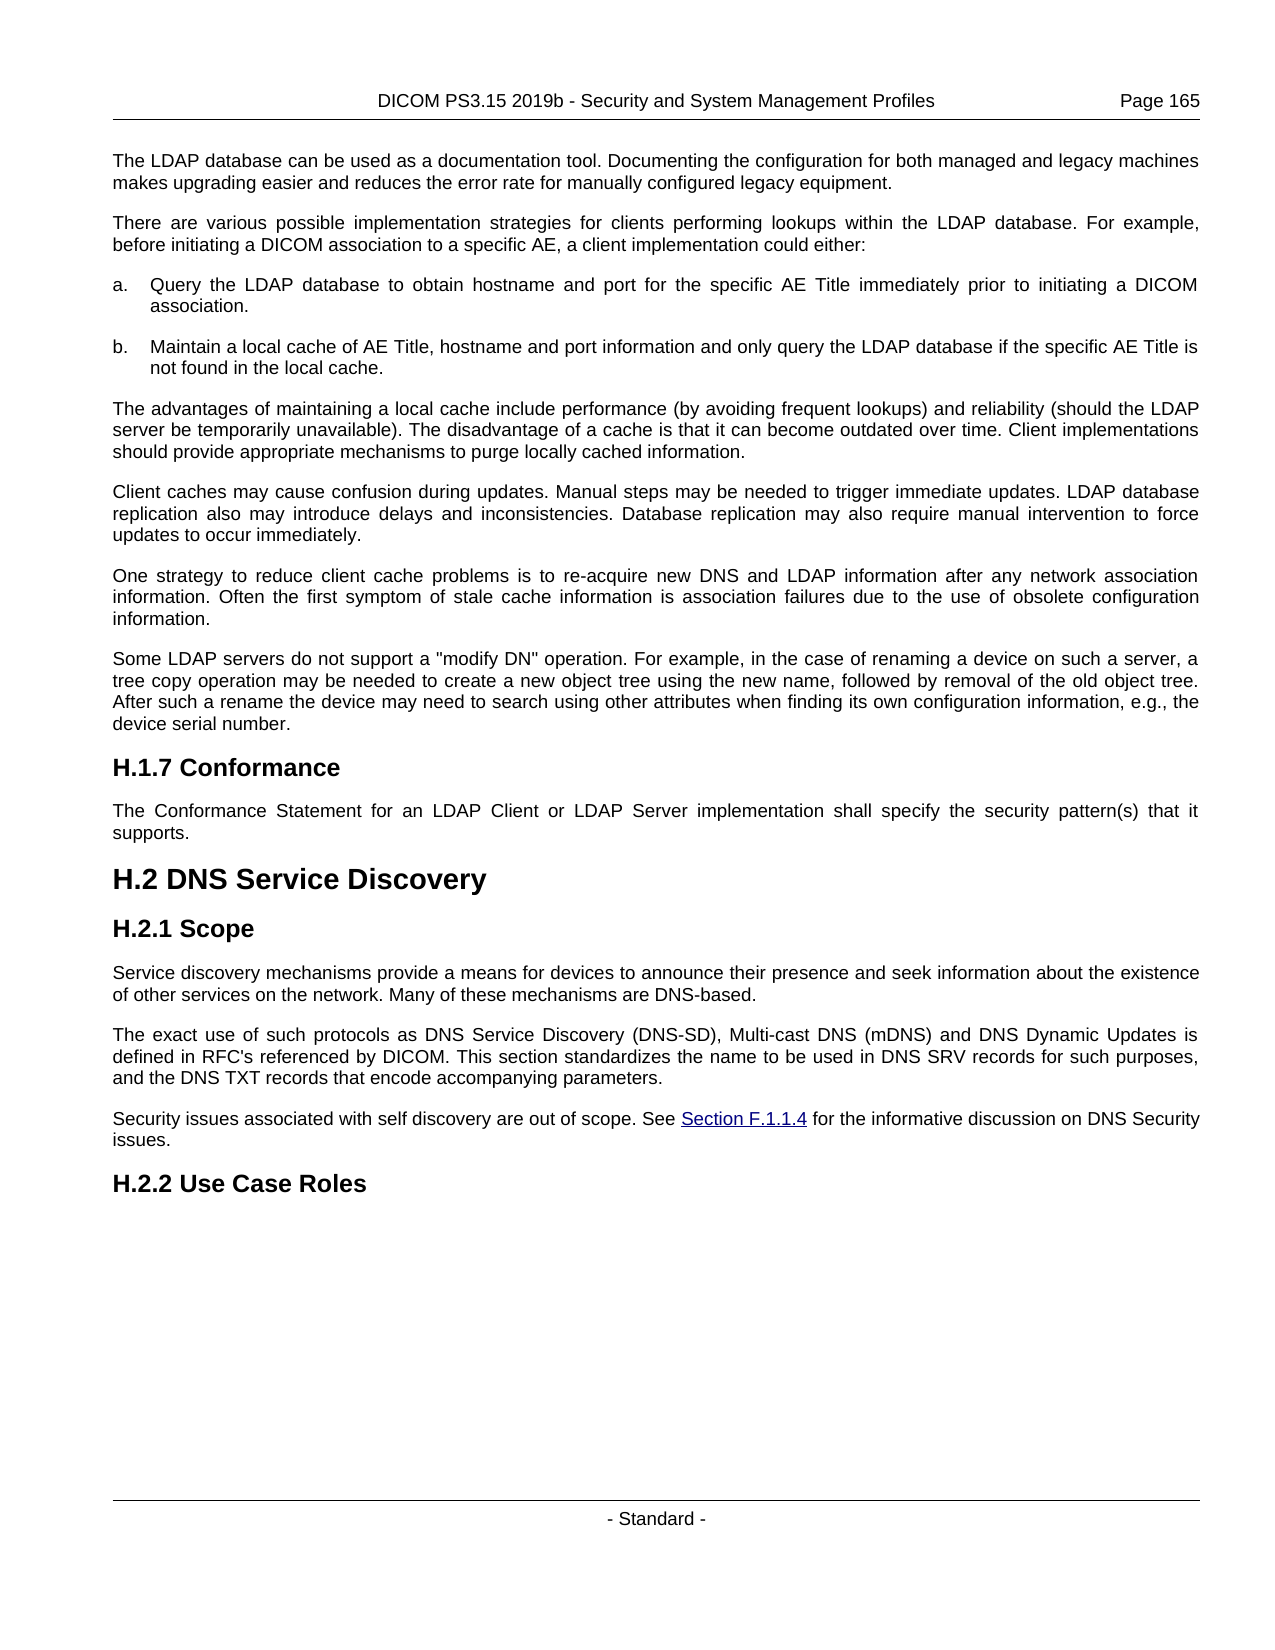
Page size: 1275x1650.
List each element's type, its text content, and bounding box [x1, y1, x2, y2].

text b. Maintain a local cache of AE Title, hostname and port information and only query the LDAP database if the specific AE Title is not found in the local cache. [112, 336, 1200, 379]
text a. Query the LDAP database to obtain hostname and port for the specific AE Title immediately prior to initiating a DICOM association. [112, 274, 1200, 317]
text The LDAP database can be used as a documentation tool. Documenting the configuration for both managed and legacy machines makes upgrading easier and reduces the error rate for manually configured legacy equipment. [112, 150, 1200, 193]
text H.2 DNS Service Discovery [112, 862, 1200, 896]
text Security issues associated with self discovery are out of scope. See Section F.1.1.4 for the informative discussion on DNS Security issues. [112, 1107, 1200, 1150]
text Some LDAP servers do not support a "modify DN" operation. For example, in the case of renaming a device on such a server, a tree copy operation may be needed to create a new object tree using the new name, followed by removal of the old object tree. After such a rename the device may need to search using other attributes when finding its own configuration information, e.g., the device serial number. [112, 648, 1200, 734]
text One strategy to reduce client cache problems is to re-acquire new DNS and LDAP information after any network association information. Often the first symptom of stale cache information is association failures due to the use of obsolete configuration information. [112, 564, 1200, 629]
text The Conformance Statement for an LDAP Client or LDAP Server implementation shall specify the security pattern(s) that it supports. [112, 800, 1200, 843]
text The exact use of such protocols as DNS Service Discovery (DNS-SD), Multi-cast DNS (mDNS) and DNS Dynamic Updates is defined in RFC's referenced by DICOM. This section standardizes the name to be used in DNS SRV records for such purposes, and the DNS TXT records that encode accompanying parameters. [112, 1024, 1200, 1088]
text H.2.2 Use Case Roles [112, 1169, 1200, 1198]
text H.2.1 Scope [112, 914, 1200, 943]
text Service discovery mechanisms provide a means for devices to announce their presence and seek information about the existence of other services on the network. Many of these mechanisms are DNS-based. [112, 962, 1200, 1005]
text Client caches may cause confusion during updates. Manual steps may be needed to trigger immediate updates. LDAP database replication also may introduce delays and inconsistencies. Database replication may also require manual intervention to force updates to occur immediately. [112, 481, 1200, 546]
text The advantages of maintaining a local cache include performance (by avoiding frequent lookups) and reliability (should the LDAP server be temporarily unavailable). The disadvantage of a cache is that it can become outdated over time. Client implementations should provide appropriate mechanisms to purge locally cached information. [112, 397, 1200, 462]
text H.1.7 Conformance [112, 753, 1200, 782]
text There are various possible implementation strategies for clients performing lookups within the LDAP database. For example, before initiating a DICOM association to a specific AE, a client implementation could either: [112, 212, 1200, 255]
